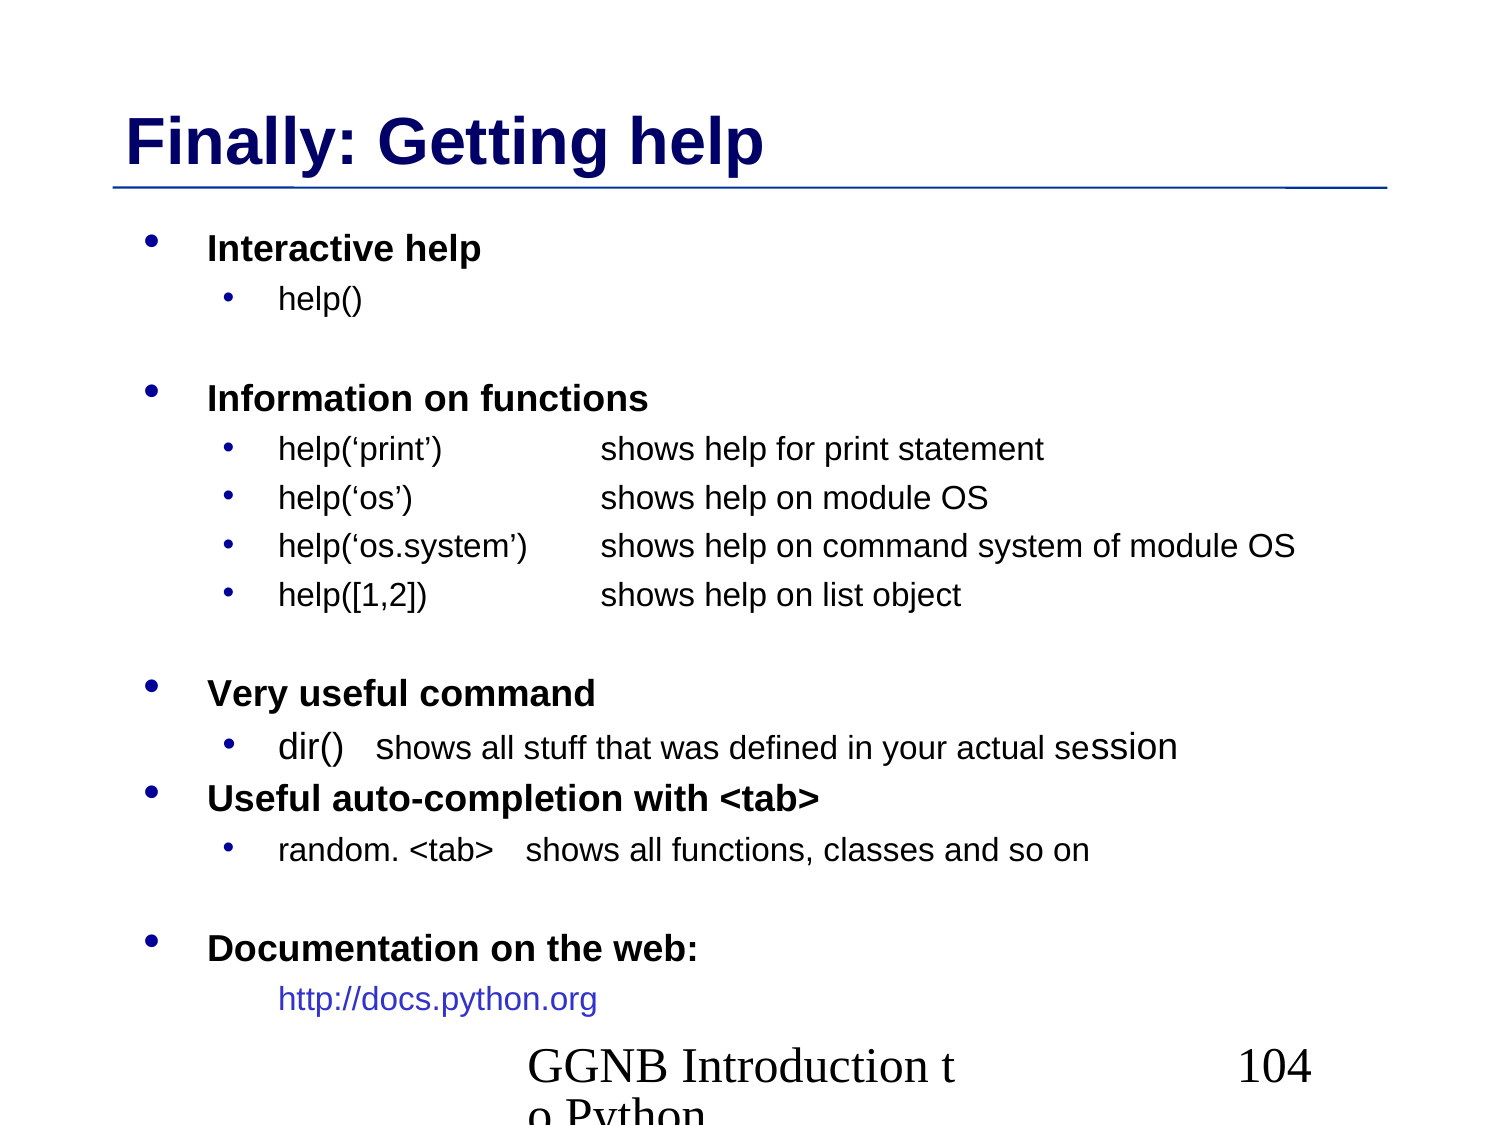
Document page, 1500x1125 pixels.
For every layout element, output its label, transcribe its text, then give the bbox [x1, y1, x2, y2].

title Finally: Getting help [112, 90, 1388, 185]
list Interactive help help() Information on functions help(‘print’) shows help for print statement help(‘os’) shows help on module OS help(‘os.system’) shows help on command system of module OS help([1,2]) shows help on list object Very useful command dir() shows all stuff that was defined in your actual session Useful auto-completion with <tab> random. <tab> shows all functions, classes and so on Documentation on the web: http://docs.python.org [114, 225, 1385, 1125]
